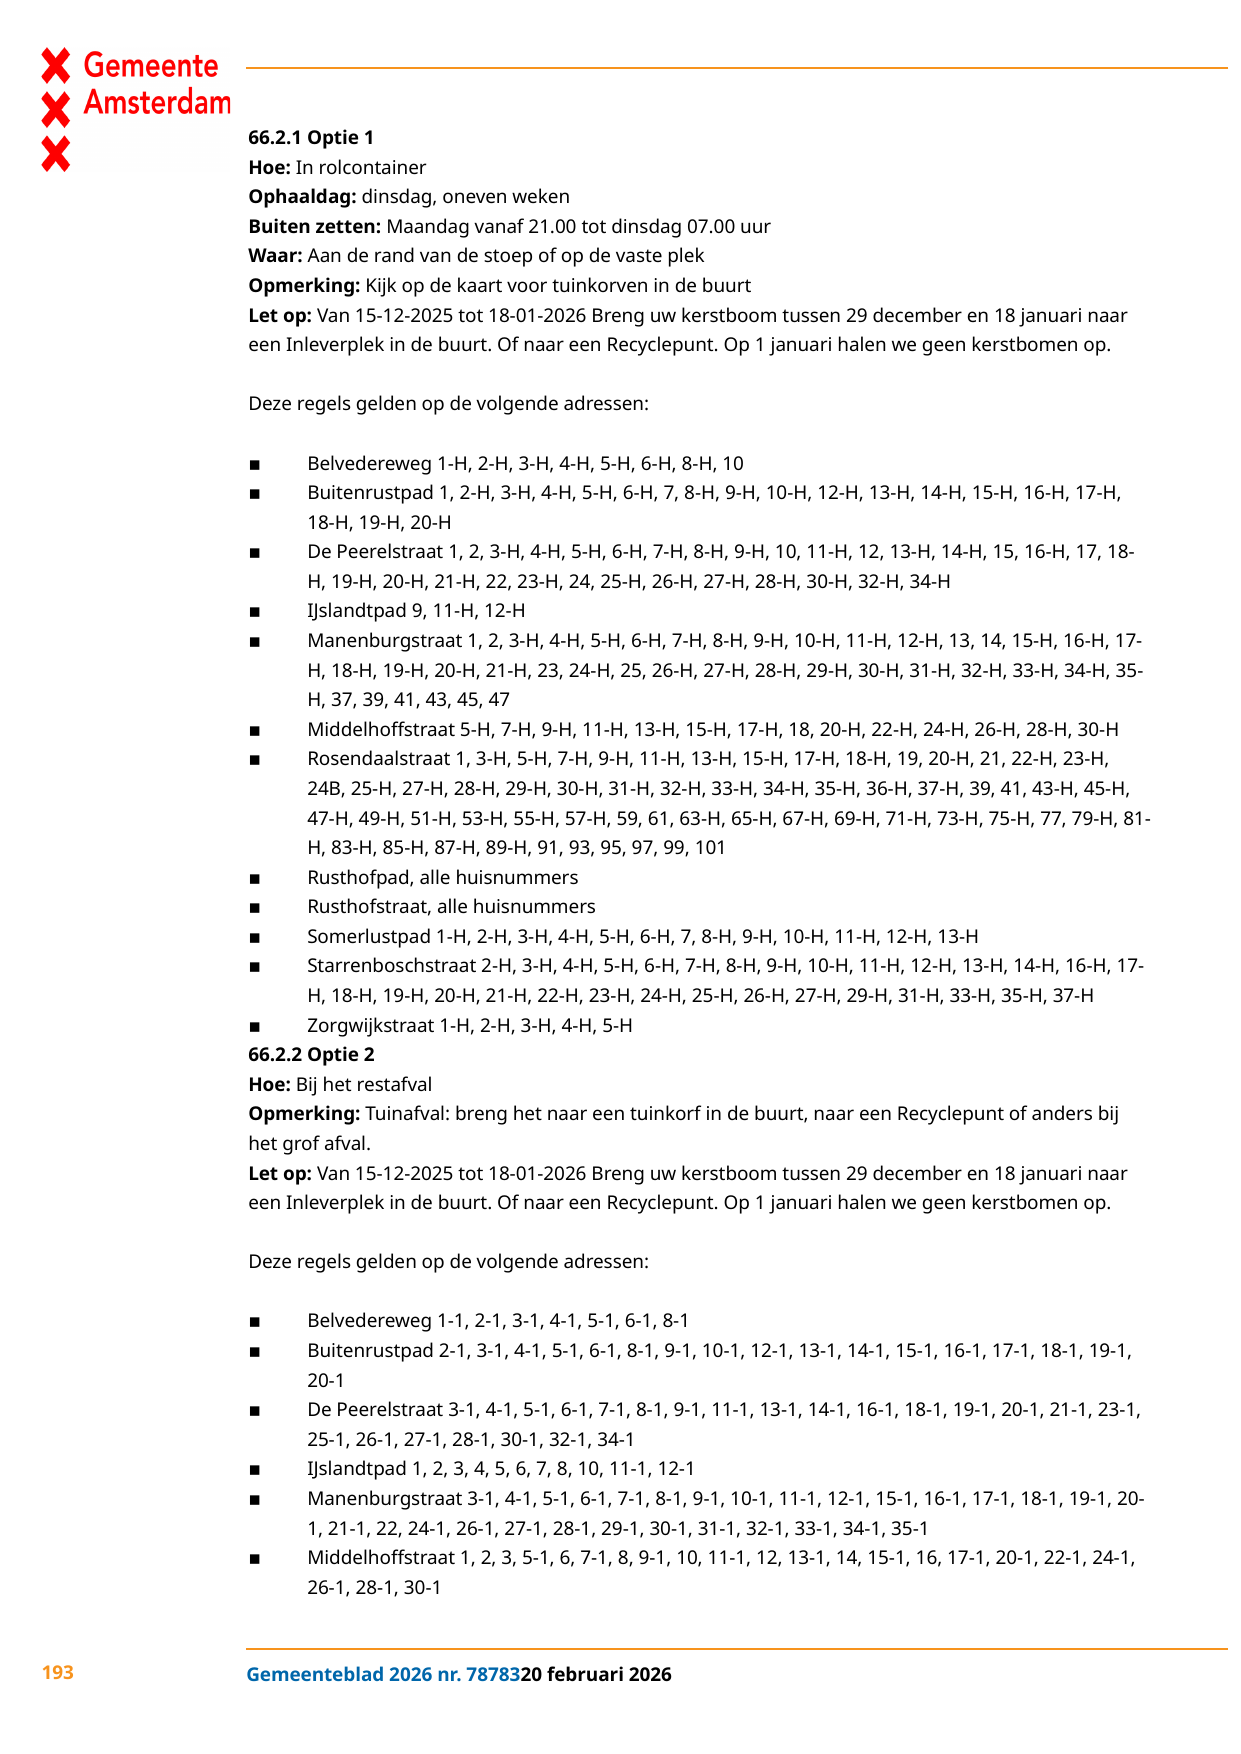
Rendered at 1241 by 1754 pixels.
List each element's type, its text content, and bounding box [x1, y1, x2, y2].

text 66.2.1 Optie 1 [248, 124, 1152, 150]
text Hoe: Bij het restafval [248, 1071, 1152, 1097]
text Waar: Aan de rand van de stoep of op de vaste plek [248, 243, 1152, 268]
list Belvedereweg 1-1, 2-1, 3-1, 4-1, 5-1, 6-1, 8-1 [248, 1308, 1152, 1333]
list Rosendaalstraat 1, 3-H, 5-H, 7-H, 9-H, 11-H, 13-H, 15-H, 17-H, 18-H, 19, 20-H, 21, 22-H, 23-H, 24B, 25-H, 27-H, 28-H, 29-H, 30-H, 31-H, 32-H, 33-H, 34-H, 35-H, 36-H, 37-H, 39, 41, 43-H, 45-H, 47-H, 49-H, 51-H, 53-H, 55-H, 57-H, 59, 61, 63-H, 65-H, 67-H, 69-H, 71-H, 73-H, 75-H, 77, 79-H, 81-H, 83-H, 85-H, 87-H, 89-H, 91, 93, 95, 97, 99, 101 [248, 746, 1152, 860]
list Rusthofpad, alle huisnummers [248, 864, 1152, 890]
text Ophaaldag: dinsdag, oneven weken [248, 183, 1152, 209]
list Buitenrustpad 2-1, 3-1, 4-1, 5-1, 6-1, 8-1, 9-1, 10-1, 12-1, 13-1, 14-1, 15-1, 16-1, 17-1, 18-1, 19-1, 20-1 [248, 1337, 1152, 1393]
list Belvedereweg 1-H, 2-H, 3-H, 4-H, 5-H, 6-H, 8-H, 10 [248, 450, 1152, 476]
list Manenburgstraat 1, 2, 3-H, 4-H, 5-H, 6-H, 7-H, 8-H, 9-H, 10-H, 11-H, 12-H, 13, 14, 15-H, 16-H, 17-H, 18-H, 19-H, 20-H, 21-H, 23, 24-H, 25, 26-H, 27-H, 28-H, 29-H, 30-H, 31-H, 32-H, 33-H, 34-H, 35-H, 37, 39, 41, 43, 45, 47 [248, 627, 1152, 712]
list De Peerelstraat 3-1, 4-1, 5-1, 6-1, 7-1, 8-1, 9-1, 11-1, 13-1, 14-1, 16-1, 18-1, 19-1, 20-1, 21-1, 23-1, 25-1, 26-1, 27-1, 28-1, 30-1, 32-1, 34-1 [248, 1396, 1152, 1452]
list Middelhoffstraat 5-H, 7-H, 9-H, 11-H, 13-H, 15-H, 17-H, 18, 20-H, 22-H, 24-H, 26-H, 28-H, 30-H [248, 716, 1152, 742]
text Buiten zetten: Maandag vanaf 21.00 tot dinsdag 07.00 uur [248, 213, 1152, 239]
text Opmerking: Tuinafval: breng het naar een tuinkorf in de buurt, naar een Recyclepunt of anders bij het grof afval. [248, 1101, 1152, 1156]
list IJslandtpad 1, 2, 3, 4, 5, 6, 7, 8, 10, 11-1, 12-1 [248, 1456, 1152, 1481]
list Middelhoffstraat 1, 2, 3, 5-1, 6, 7-1, 8, 9-1, 10, 11-1, 12, 13-1, 14, 15-1, 16, 17-1, 20-1, 22-1, 24-1, 26-1, 28-1, 30-1 [248, 1544, 1152, 1600]
list Rusthofstraat, alle huisnummers [248, 893, 1152, 919]
list Buitenrustpad 1, 2-H, 3-H, 4-H, 5-H, 6-H, 7, 8-H, 9-H, 10-H, 12-H, 13-H, 14-H, 15-H, 16-H, 17-H, 18-H, 19-H, 20-H [248, 479, 1152, 535]
text Let op: Van 15-12-2025 tot 18-01-2026 Breng uw kerstboom tussen 29 december en 18 januari naar een Inleverplek in de buurt. Of naar een Recyclepunt. Op 1 januari halen we geen kerstbomen op. [248, 1160, 1152, 1215]
list De Peerelstraat 1, 2, 3-H, 4-H, 5-H, 6-H, 7-H, 8-H, 9-H, 10, 11-H, 12, 13-H, 14-H, 15, 16-H, 17, 18-H, 19-H, 20-H, 21-H, 22, 23-H, 24, 25-H, 26-H, 27-H, 28-H, 30-H, 32-H, 34-H [248, 538, 1152, 594]
list IJslandtpad 9, 11-H, 12-H [248, 598, 1152, 623]
picture [41, 47, 231, 172]
text 66.2.2 Optie 2 [248, 1041, 1152, 1067]
text Let op: Van 15-12-2025 tot 18-01-2026 Breng uw kerstboom tussen 29 december en 18 januari naar een Inleverplek in de buurt. Of naar een Recyclepunt. Op 1 januari halen we geen kerstbomen op. [248, 302, 1152, 357]
list Manenburgstraat 3-1, 4-1, 5-1, 6-1, 7-1, 8-1, 9-1, 10-1, 11-1, 12-1, 15-1, 16-1, 17-1, 18-1, 19-1, 20-1, 21-1, 22, 24-1, 26-1, 27-1, 28-1, 29-1, 30-1, 31-1, 32-1, 33-1, 34-1, 35-1 [248, 1485, 1152, 1541]
text Deze regels gelden op de volgende adressen: [248, 391, 1152, 416]
list Somerlustpad 1-H, 2-H, 3-H, 4-H, 5-H, 6-H, 7, 8-H, 9-H, 10-H, 11-H, 12-H, 13-H [248, 923, 1152, 949]
list Zorgwijkstraat 1-H, 2-H, 3-H, 4-H, 5-H [248, 1012, 1152, 1038]
text Hoe: In rolcontainer [248, 154, 1152, 180]
text Deze regels gelden op de volgende adressen: [248, 1248, 1152, 1274]
list Starrenboschstraat 2-H, 3-H, 4-H, 5-H, 6-H, 7-H, 8-H, 9-H, 10-H, 11-H, 12-H, 13-H, 14-H, 16-H, 17-H, 18-H, 19-H, 20-H, 21-H, 22-H, 23-H, 24-H, 25-H, 26-H, 27-H, 29-H, 31-H, 33-H, 35-H, 37-H [248, 953, 1152, 1008]
text Opmerking: Kijk op de kaart voor tuinkorven in de buurt [248, 272, 1152, 298]
